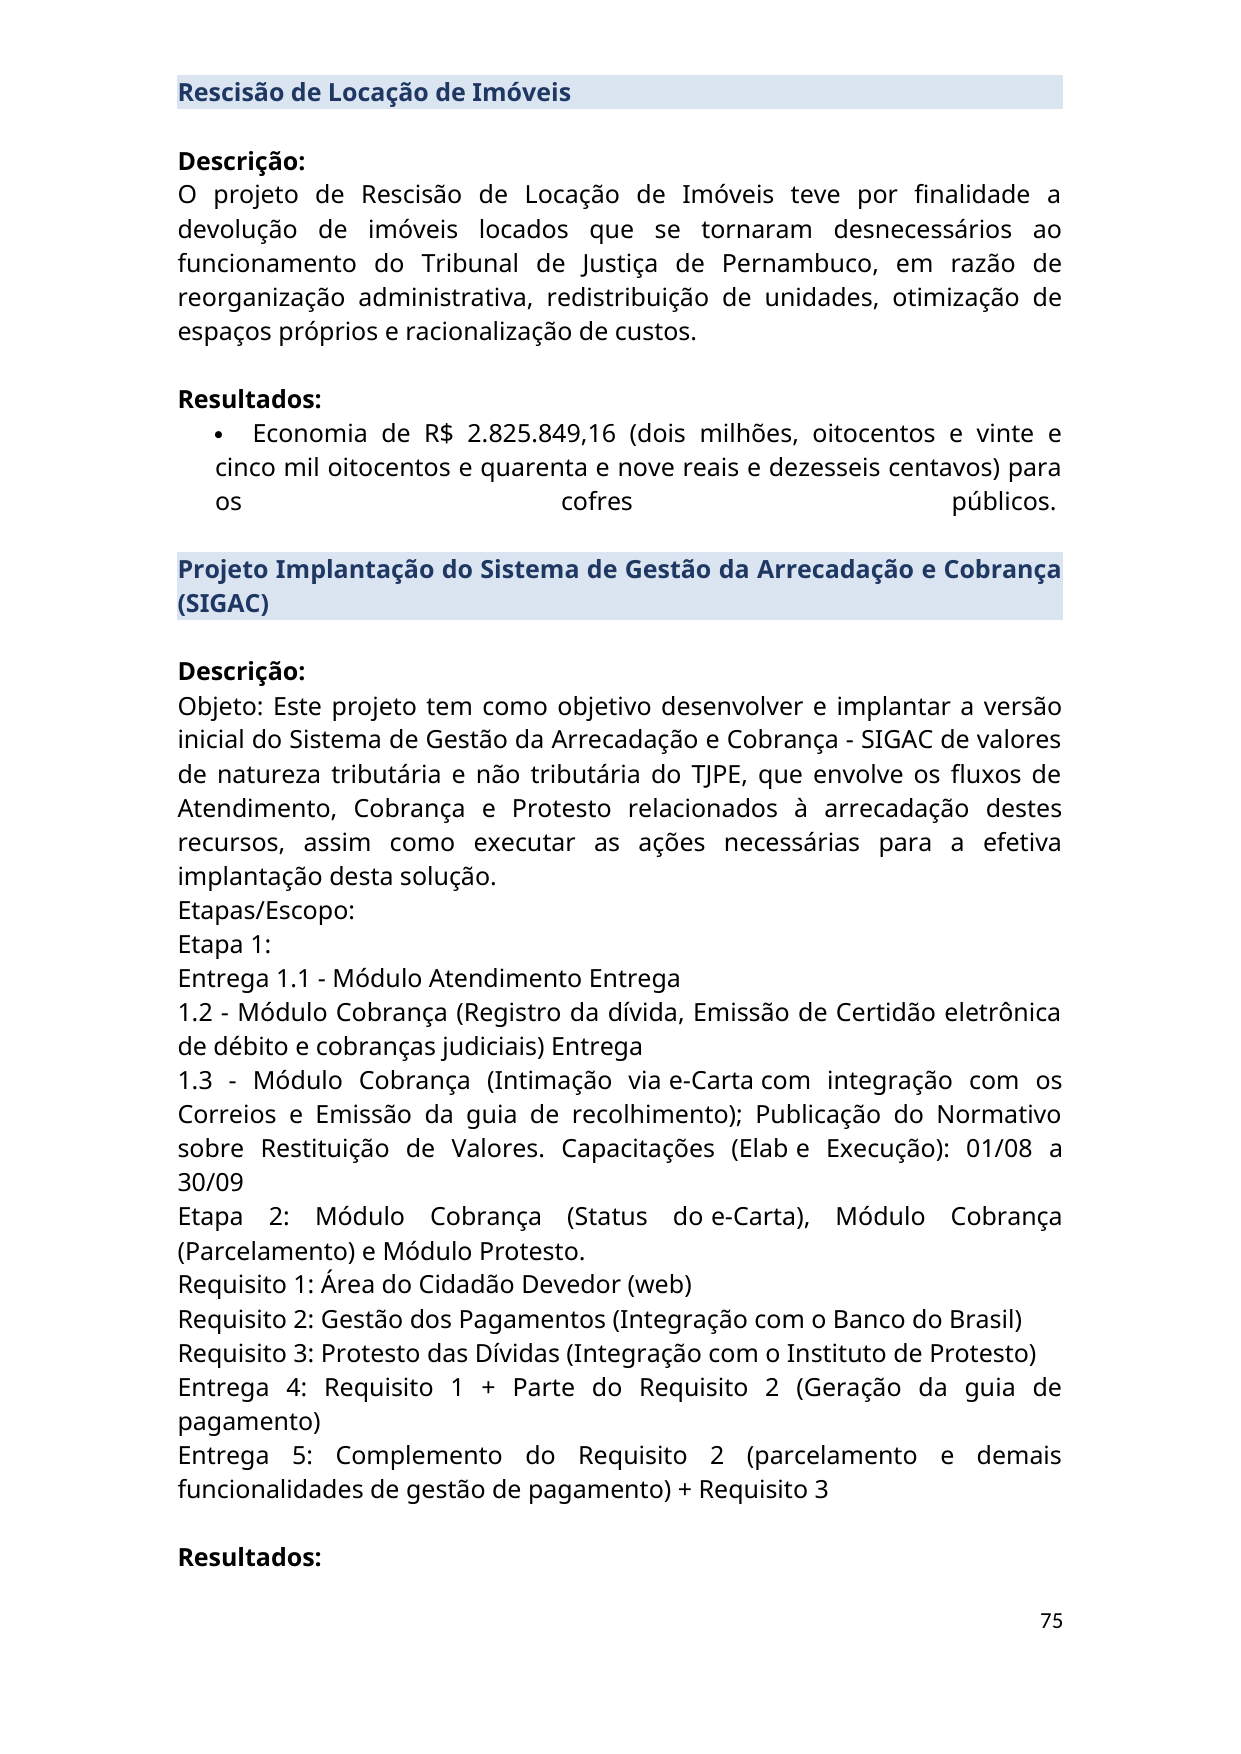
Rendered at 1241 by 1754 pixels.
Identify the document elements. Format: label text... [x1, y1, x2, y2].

text Requisito 1: Área do Cidadão Devedor (web) [177, 1267, 1063, 1301]
text Etapas/Escopo: [177, 892, 1063, 927]
text Descrição: [177, 654, 1063, 688]
text Resultados: [177, 1540, 1063, 1574]
list Economia de R$ 2.825.849,16 (dois milhões, oitocentos e vinte e cinco mil oitocentos e quarenta e nove reais e dezesseis centavos) para os cofres públicos. [215, 416, 1063, 552]
text Entrega 1.1 - Módulo Atendimento Entrega [177, 961, 1063, 995]
text Etapa 2: Módulo Cobrança (Status do e-Carta), Módulo Cobrança (Parcelamento) e Módulo Protesto. [177, 1199, 1063, 1267]
text Etapa 1: [177, 927, 1063, 961]
text Descrição: [177, 143, 1063, 177]
text Projeto Implantação do Sistema de Gestão da Arrecadação e Cobrança (SIGAC) [177, 552, 1063, 620]
text Entrega 5: Complemento do Requisito 2 (parcelamento e demais funcionalidades de gestão de pagamento) + Requisito 3 [177, 1437, 1063, 1506]
text 1.2 - Módulo Cobrança (Registro da dívida, Emissão de Certidão eletrônica de débito e cobranças judiciais) Entrega [177, 995, 1063, 1063]
text Requisito 3: Protesto das Dívidas (Integração com o Instituto de Protesto) [177, 1335, 1063, 1369]
text Resultados: [177, 382, 1063, 416]
text Requisito 2: Gestão dos Pagamentos (Integração com o Banco do Brasil) [177, 1301, 1063, 1335]
text O projeto de Rescisão de Locação de Imóveis teve por finalidade a devolução de imóveis locados que se tornaram desnecessários ao funcionamento do Tribunal de Justiça de Pernambuco, em razão de reorganização administrativa, redistribuição de unidades, otimização de espaços próprios e racionalização de custos. [177, 177, 1063, 347]
text Objeto: Este projeto tem como objetivo desenvolver e implantar a versão inicial do Sistema de Gestão da Arrecadação e Cobrança - SIGAC de valores de natureza tributária e não tributária do TJPE, que envolve os fluxos de Atendimento, Cobrança e Protesto relacionados à arrecadação destes recursos, assim como executar as ações necessárias para a efetiva implantação desta solução. [177, 688, 1063, 892]
text 1.3 - Módulo Cobrança (Intimação via e-Carta com integração com os Correios e Emissão da guia de recolhimento); Publicação do Normativo sobre Restituição de Valores. Capacitações (Elab e Execução): 01/08 a 30/09 [177, 1063, 1063, 1199]
text Entrega 4: Requisito 1 + Parte do Requisito 2 (Geração da guia de pagamento) [177, 1369, 1063, 1437]
text Rescisão de Locação de Imóveis [177, 75, 1063, 109]
